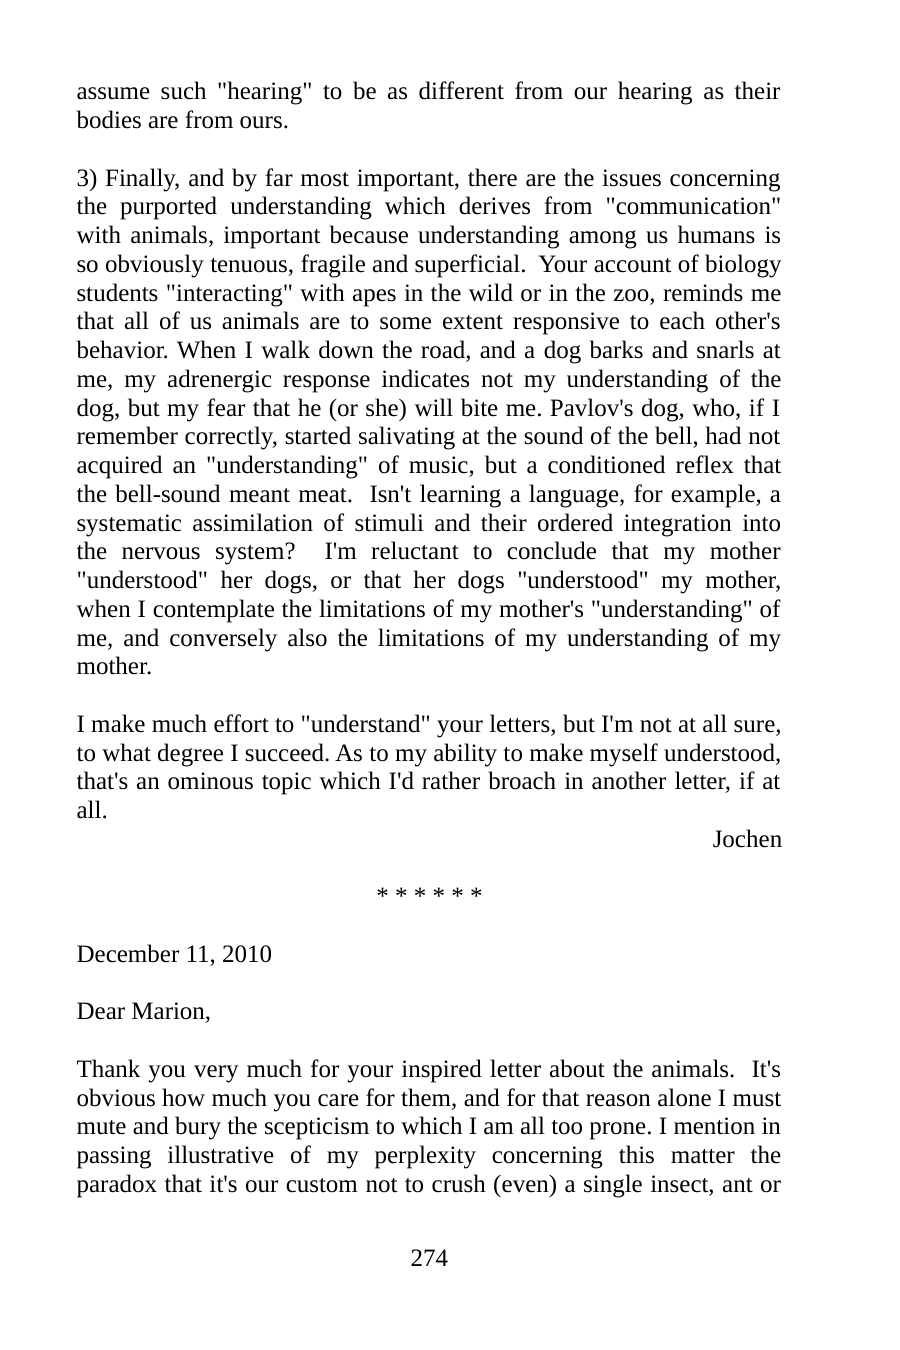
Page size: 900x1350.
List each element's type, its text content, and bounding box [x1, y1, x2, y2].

text 3) Finally, and by far most important, there are the issues concerning the purported understanding which derives from "communication" with animals, important because understanding among us humans is so obviously tenuous, fragile and superficial. Your account of biology students "interacting" with apes in the wild or in the zoo, reminds me that all of us animals are to some extent responsive to each other's behavior. When I walk down the road, and a dog barks and snarls at me, my adrenergic response indicates not my understanding of the dog, but my fear that he (or she) will bite me. Pavlov's dog, who, if I remember correctly, started salivating at the sound of the bell, had not acquired an "understanding" of music, but a conditioned reflex that the bell-sound meant meat. Isn't learning a language, for example, a systematic assimilation of stimuli and their ordered integration into the nervous system? I'm reluctant to conclude that my mother "understood" her dogs, or that her dogs "understood" my mother, when I contemplate the limitations of my mother's "understanding" of me, and conversely also the limitations of my understanding of my mother. [76, 163, 782, 680]
text I make much effort to "understand" your letters, but I'm not at all sure, to what degree I succeed. As to my ability to make myself understood, that's an ominous topic which I'd rather broach in another letter, if at all. [76, 709, 782, 824]
text assume such "hearing" to be as different from our hearing as their bodies are from ours. [76, 76, 782, 134]
text Dear Marion, [76, 996, 782, 1025]
text * * * * * * [76, 881, 782, 910]
text Thank you very much for your inspired letter about the animals. It's obvious how much you care for them, and for that reason alone I must mute and bury the scepticism to which I am all too prone. I mention in passing illustrative of my perplexity concerning this matter the paradox that it's our custom not to crush (even) a single insect, ant or [76, 1054, 782, 1198]
text Jochen [76, 824, 782, 853]
text December 11, 2010 [76, 939, 782, 968]
